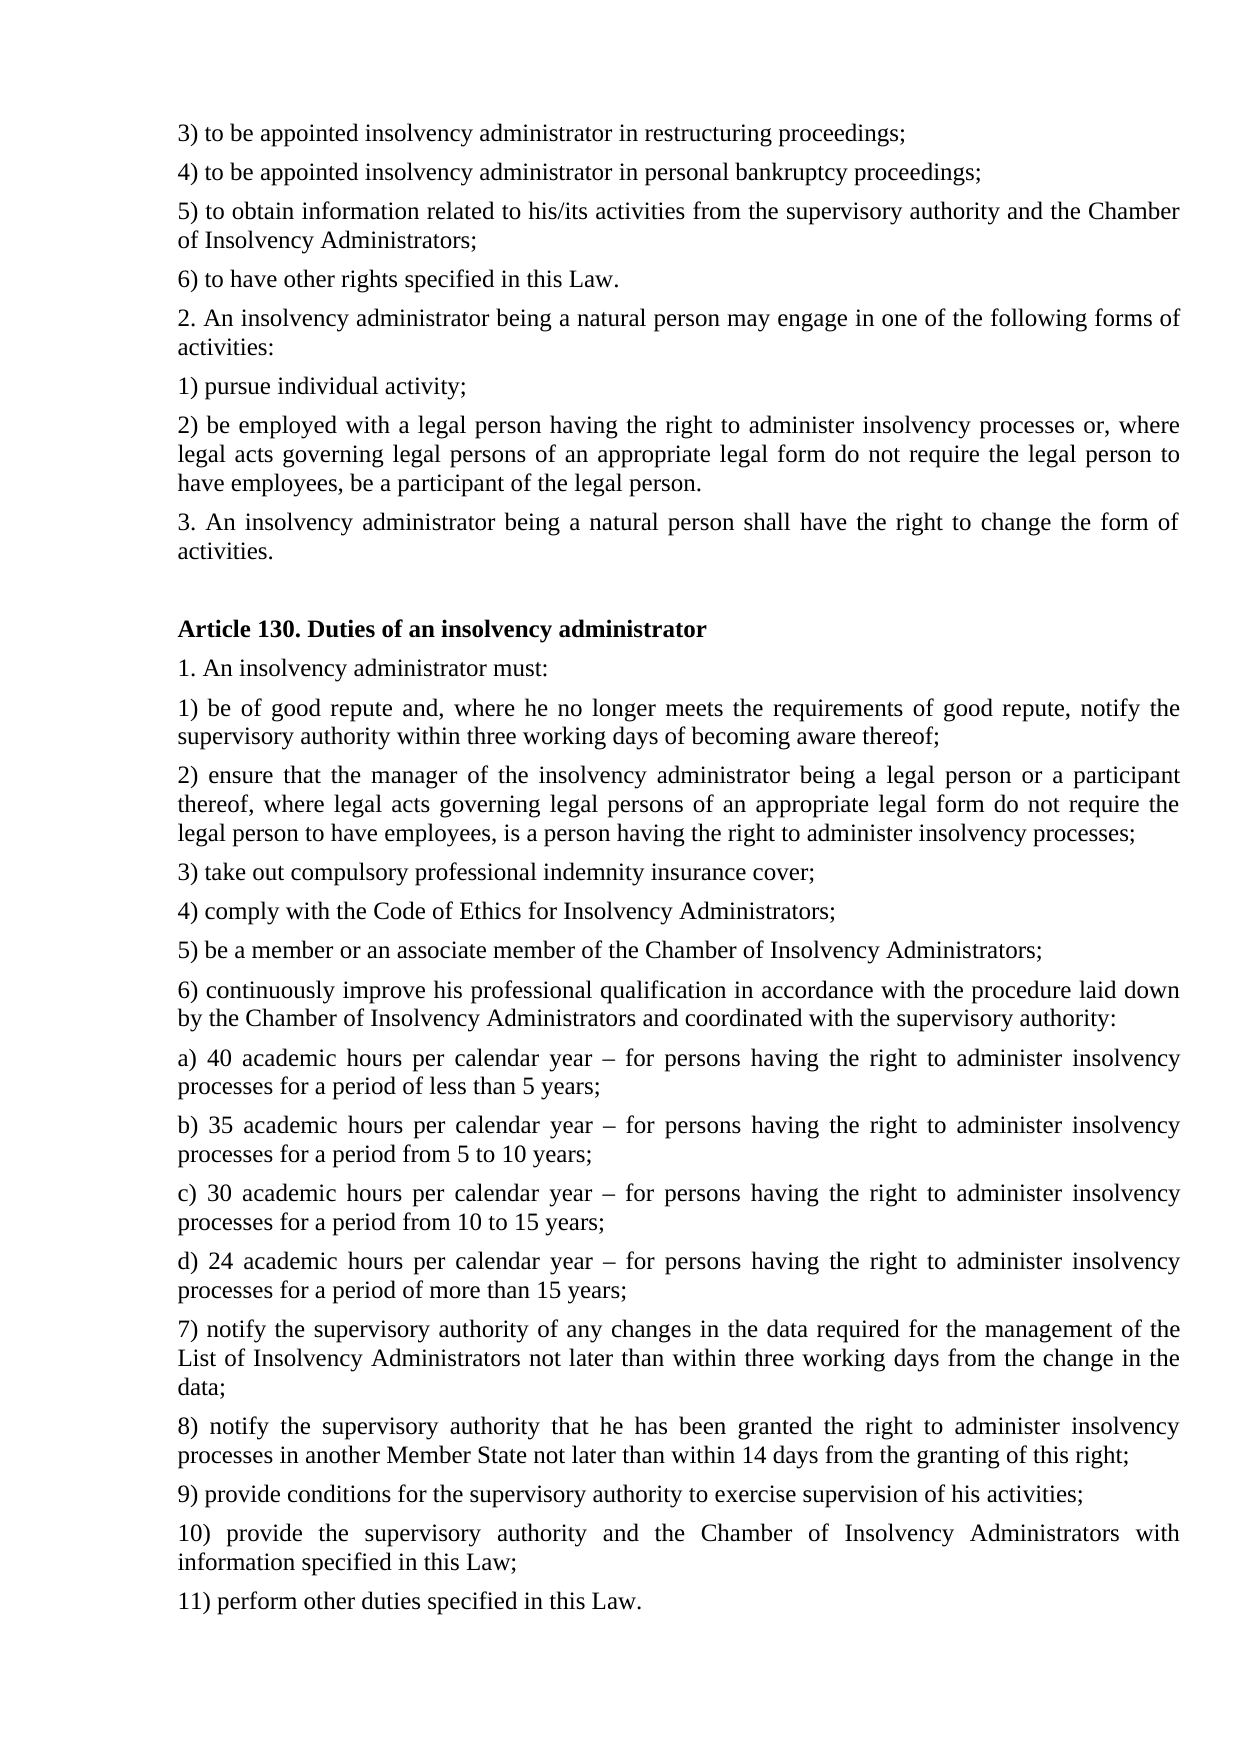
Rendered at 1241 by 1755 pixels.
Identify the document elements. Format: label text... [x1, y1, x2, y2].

text 10) provide the supervisory authority and the Chamber of Insolvency Administrators with information specified in this Law; [177, 1518, 1181, 1576]
text a) 40 academic hours per calendar year – for persons having the right to administer insolvency processes for a period of less than 5 years; [177, 1043, 1181, 1100]
text 2) ensure that the manager of the insolvency administrator being a legal person or a participant thereof, where legal acts governing legal persons of an appropriate legal form do not require the legal person to have employees, is a person having the right to administer insolvency processes; [177, 761, 1181, 847]
text 4) comply with the Code of Ethics for Insolvency Administrators; [177, 896, 1181, 925]
text d) 24 academic hours per calendar year – for persons having the right to administer insolvency processes for a period of more than 15 years; [177, 1246, 1181, 1304]
text Article 130. Duties of an insolvency administrator [177, 614, 1181, 643]
text c) 30 academic hours per calendar year – for persons having the right to administer insolvency processes for a period from 10 to 15 years; [177, 1178, 1181, 1236]
text 3) to be appointed insolvency administrator in restructuring proceedings; [177, 118, 1181, 147]
text 7) notify the supervisory authority of any changes in the data required for the management of the List of Insolvency Administrators not later than within three working days from the change in the data; [177, 1314, 1181, 1401]
text b) 35 academic hours per calendar year – for persons having the right to administer insolvency processes for a period from 5 to 10 years; [177, 1111, 1181, 1168]
text 1) be of good repute and, where he no longer meets the requirements of good repute, notify the supervisory authority within three working days of becoming aware thereof; [177, 693, 1181, 750]
text 1. An insolvency administrator must: [177, 653, 1181, 682]
text 4) to be appointed insolvency administrator in personal bankruptcy proceedings; [177, 157, 1181, 186]
text 2) be employed with a legal person having the right to administer insolvency processes or, where legal acts governing legal persons of an appropriate legal form do not require the legal person to have employees, be a participant of the legal person. [177, 411, 1181, 497]
text 1) pursue individual activity; [177, 371, 1181, 400]
text 5) to obtain information related to his/its activities from the supervisory authority and the Chamber of Insolvency Administrators; [177, 196, 1181, 254]
text 8) notify the supervisory authority that he has been granted the right to administer insolvency processes in another Member State not later than within 14 days from the granting of this right; [177, 1411, 1181, 1468]
text 3) take out compulsory professional indemnity insurance cover; [177, 857, 1181, 886]
text 3. An insolvency administrator being a natural person shall have the right to change the form of activities. [177, 507, 1181, 565]
text 5) be a member or an associate member of the Chamber of Insolvency Administrators; [177, 936, 1181, 964]
text 2. An insolvency administrator being a natural person may engage in one of the following forms of activities: [177, 303, 1181, 361]
text 11) perform other duties specified in this Law. [177, 1586, 1181, 1615]
text 9) provide conditions for the supervisory authority to exercise supervision of his activities; [177, 1479, 1181, 1508]
text 6) to have other rights specified in this Law. [177, 264, 1181, 293]
text 6) continuously improve his professional qualification in accordance with the procedure laid down by the Chamber of Insolvency Administrators and coordinated with the supervisory authority: [177, 975, 1181, 1032]
